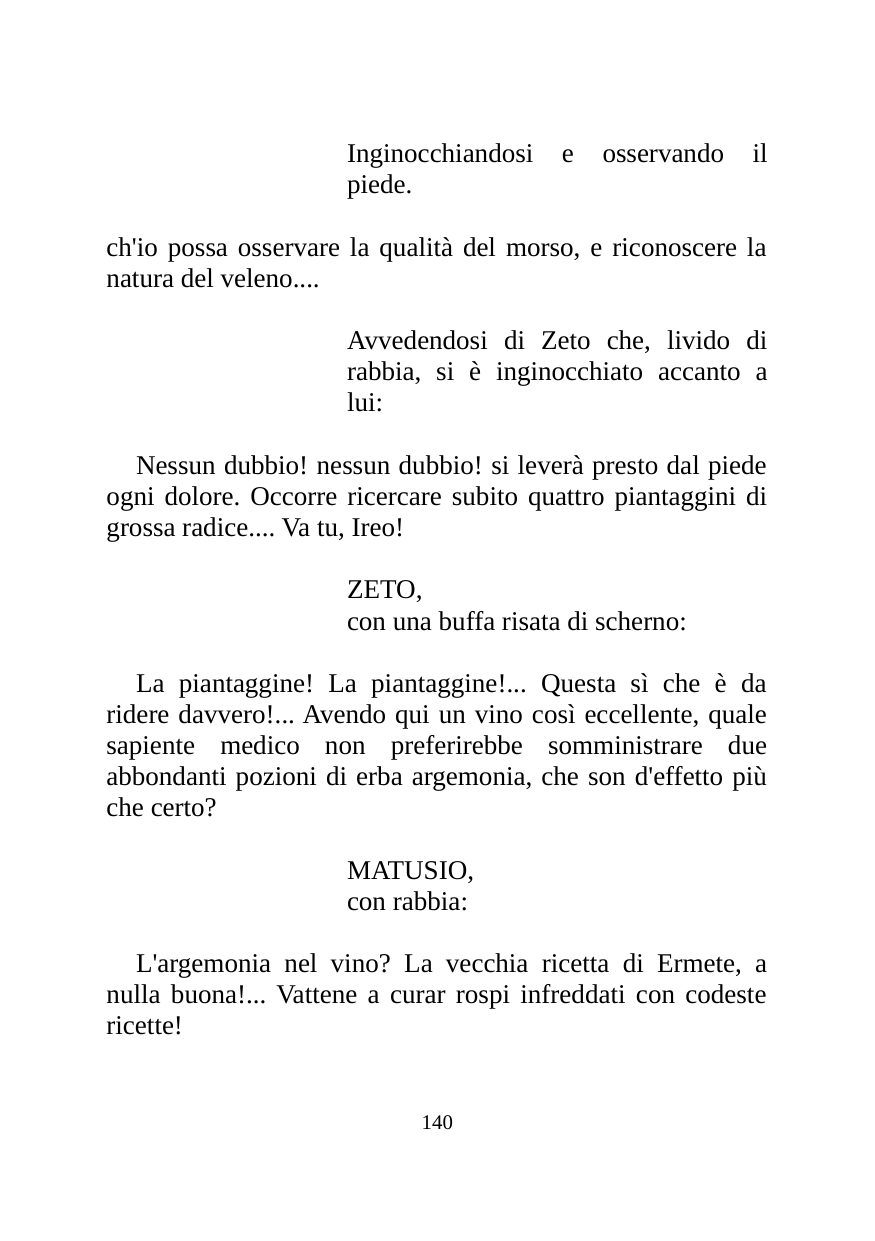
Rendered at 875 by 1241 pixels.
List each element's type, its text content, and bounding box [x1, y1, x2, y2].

text L'argemonia nel vino? La vecchia ricetta di Ermete, a nulla buona!... Vattene a curar rospi infreddati con codeste ricette! [106, 947, 768, 1041]
text ZETO, [347, 573, 768, 604]
text Nessun dubbio! nessun dubbio! si leverà presto dal piede ogni dolore. Occorre ricercare subito quattro piantaggini di grossa radice.... Va tu, Ireo! [106, 449, 768, 542]
text La piantaggine! La piantaggine!... Questa sì che è da ridere davvero!... Avendo qui un vino così eccellente, quale sapiente medico non preferirebbe somministrare due abbondanti pozioni di erba argemonia, che son d'effetto più che certo? [106, 667, 768, 823]
text MATUSIO, [347, 854, 768, 885]
text Inginocchiandosi e osservando il piede. [347, 137, 768, 200]
text Avvedendosi di Zeto che, livido di rabbia, si è inginocchiato accanto a lui: [347, 324, 768, 418]
text con una buffa risata di scherno: [347, 604, 768, 636]
text ch'io possa osservare la qualità del morso, e riconoscere la natura del veleno.... [106, 231, 768, 293]
text con rabbia: [347, 885, 768, 916]
